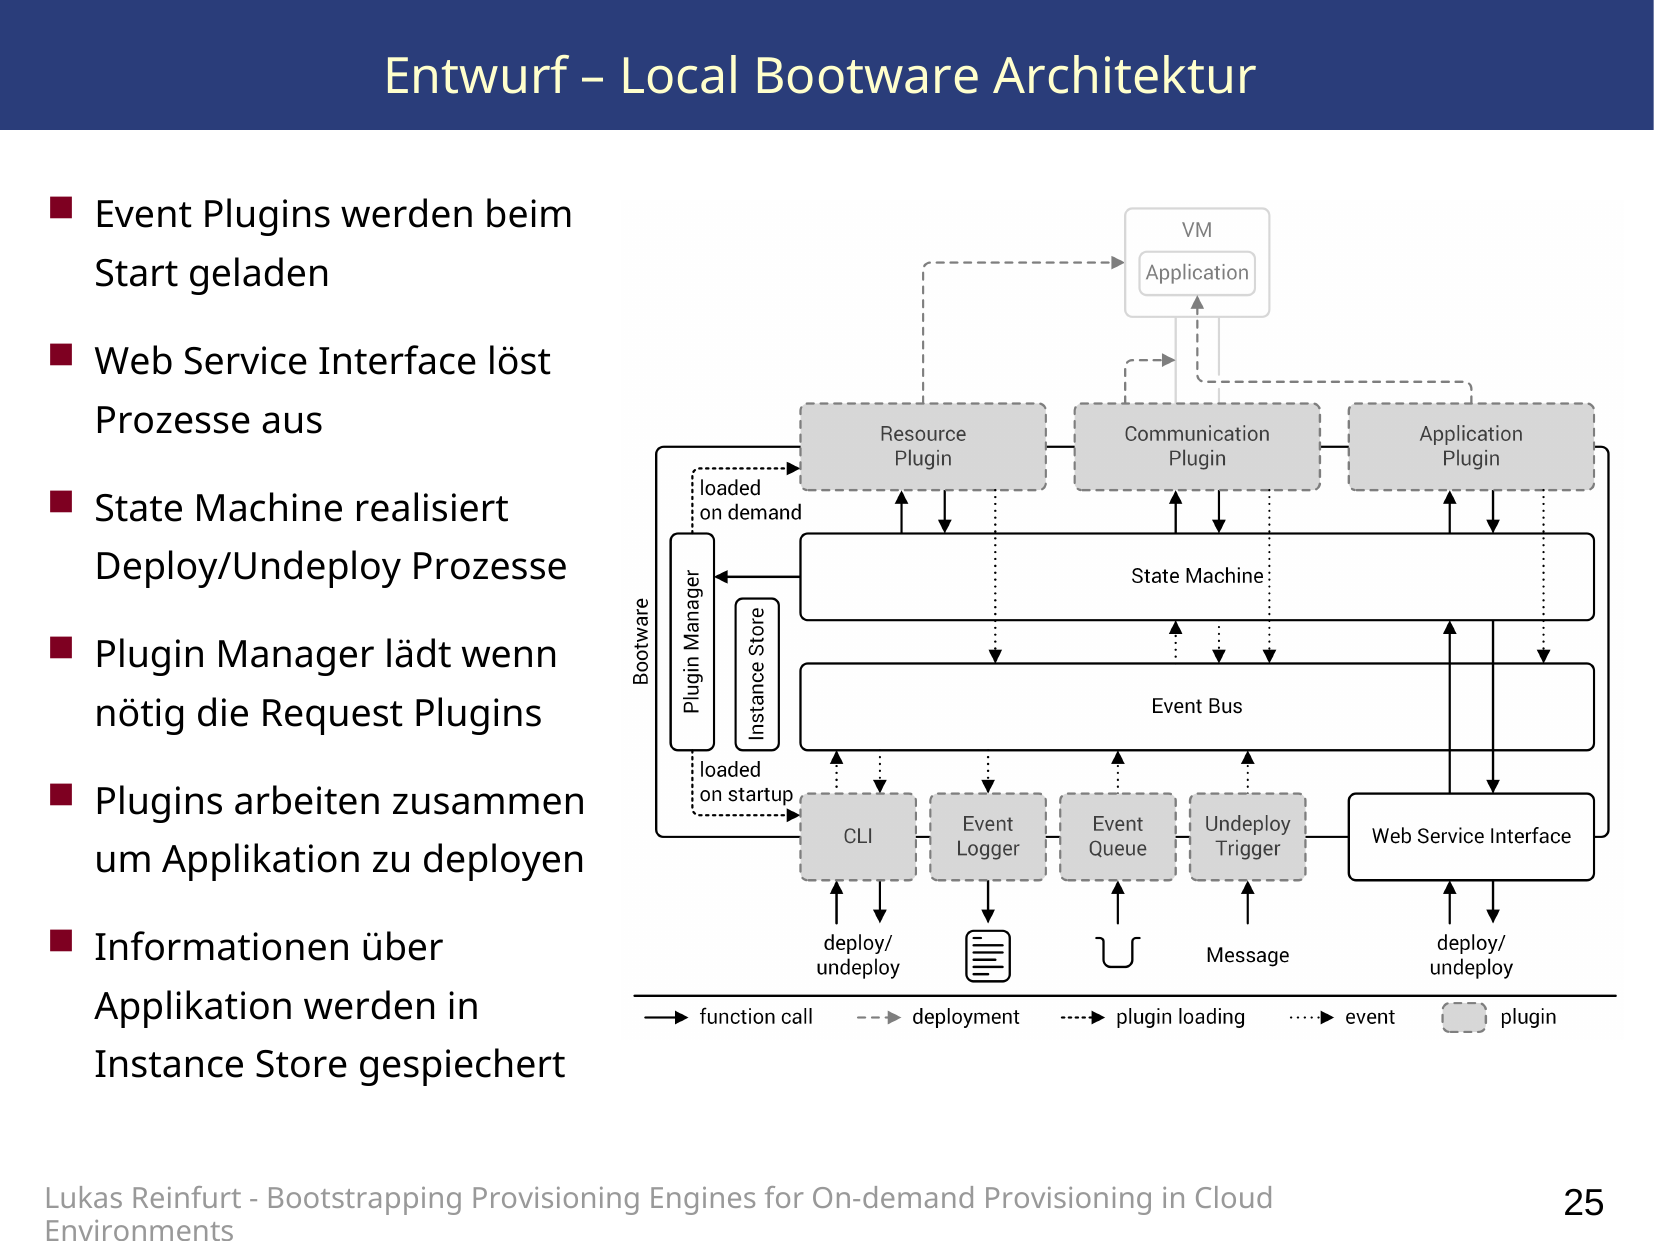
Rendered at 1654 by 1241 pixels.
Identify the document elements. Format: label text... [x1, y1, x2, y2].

list Event Plugins werden beim Start geladen Web Service Interface löst Prozesse aus State Machine realisiert Deploy/Undeploy Prozesse Plugin Manager lädt wenn nötig die Request Plugins Plugins arbeiten zusammen um Applikation zu deployen Informationen über Applikation werden in Instance Store gespiechert [47, 177, 603, 1146]
picture [621, 200, 1624, 1040]
title Entwurf – Local Bootware Architektur [47, 23, 1607, 119]
